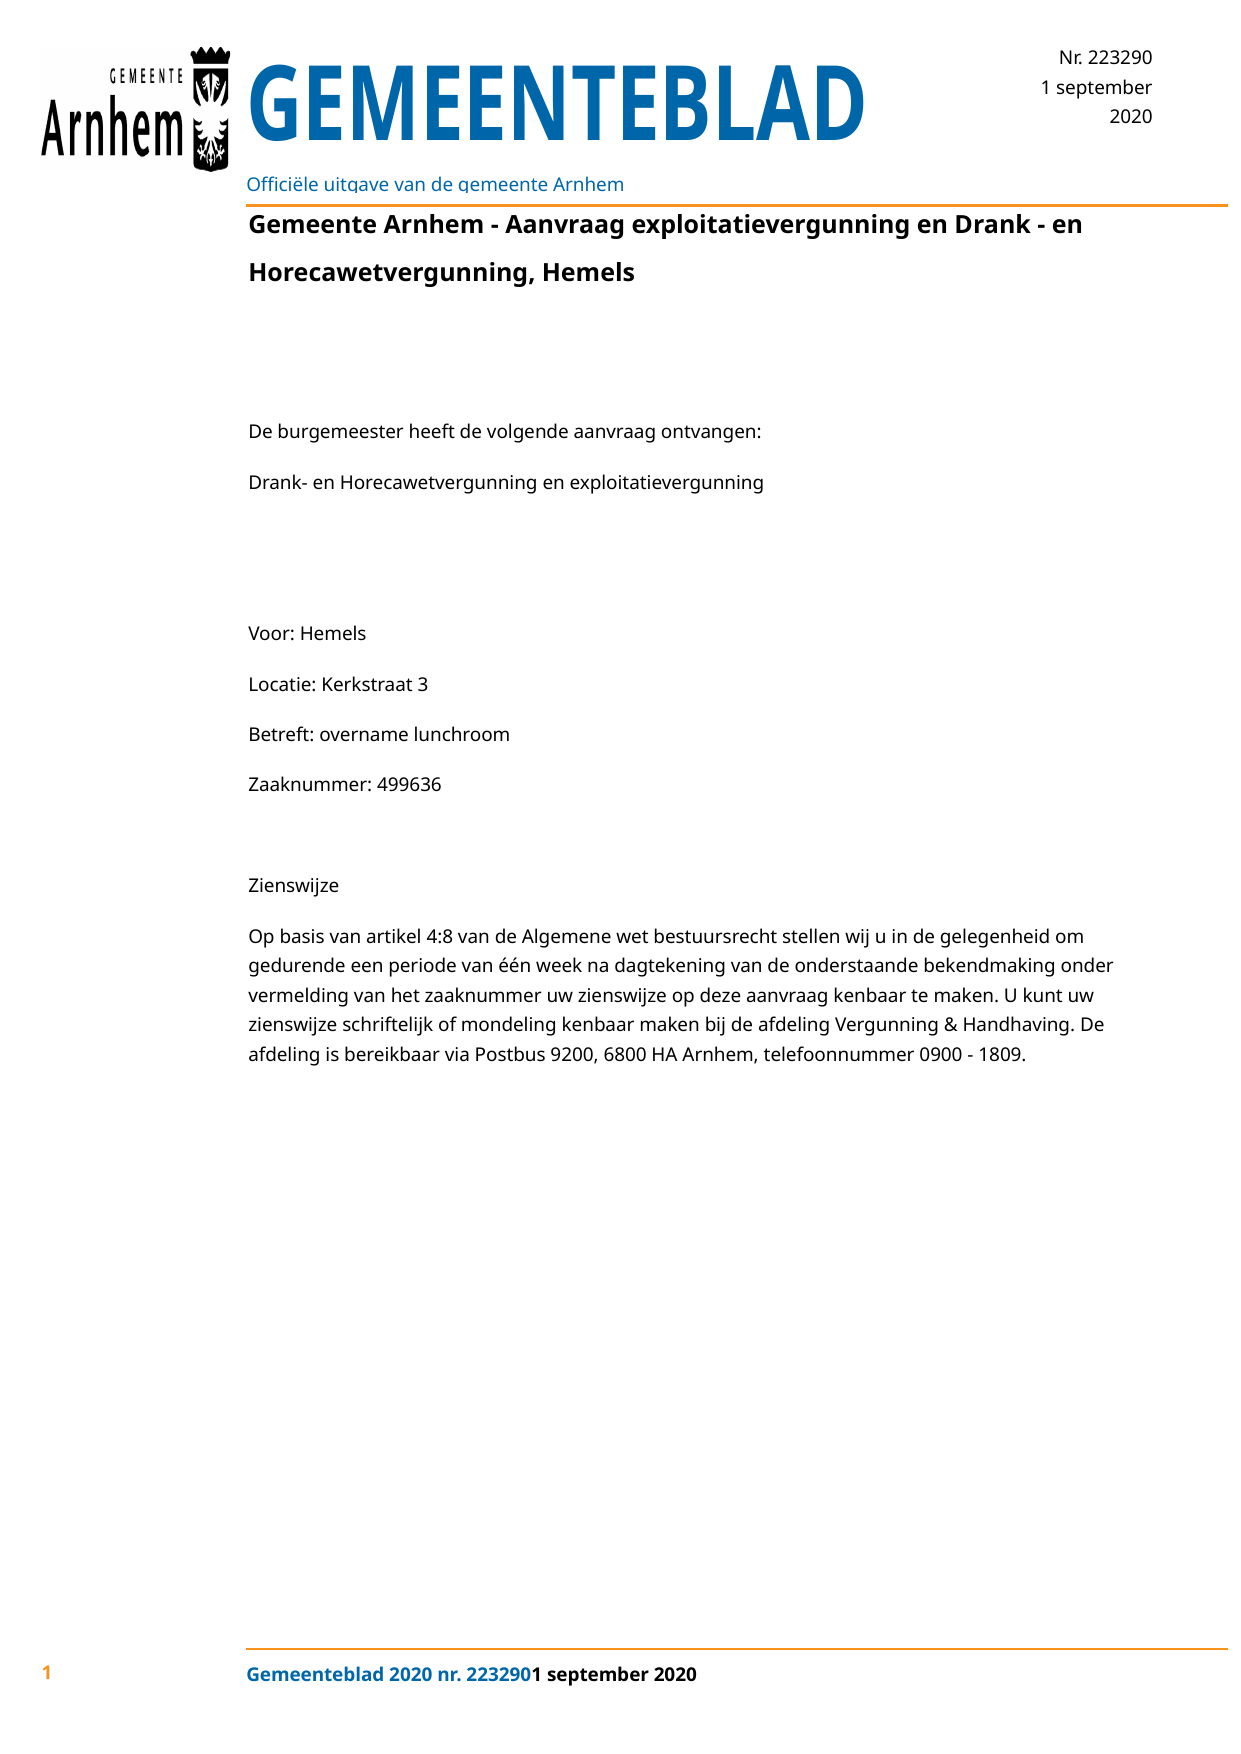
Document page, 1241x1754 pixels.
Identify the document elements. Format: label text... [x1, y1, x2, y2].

text Locatie: Kerkstraat 3 [248, 671, 1152, 697]
text Drank- en Horecawetvergunning en exploitatievergunning [248, 469, 1152, 495]
text Zienswijze [248, 872, 1152, 898]
text Op basis van artikel 4:8 van de Algemene wet bestuursrecht stellen wij u in de gelegenheid om gedurende een periode van één week na dagtekening van de onderstaande bekendmaking onder vermelding van het zaaknummer uw zienswijze op deze aanvraag kenbaar te maken. U kunt uw zienswijze schriftelijk of mondeling kenbaar maken bij de afdeling Vergunning & Handhaving. De afdeling is bereikbaar via Postbus 9200, 6800 HA Arnhem, telefoonnummer 0900 - 1809. [248, 923, 1152, 1067]
text Betreft: overname lunchroom [248, 721, 1152, 747]
text Voor: Hemels [248, 620, 1152, 646]
text Zaaknummer: 499636 [248, 772, 1152, 797]
text De burgemeester heeft de volgende aanvraag ontvangen: [248, 419, 1152, 444]
text Gemeente Arnhem - Aanvraag exploitatievergunning en Drank - en Horecawetvergunning, Hemels [248, 207, 1152, 288]
picture [41, 47, 231, 172]
